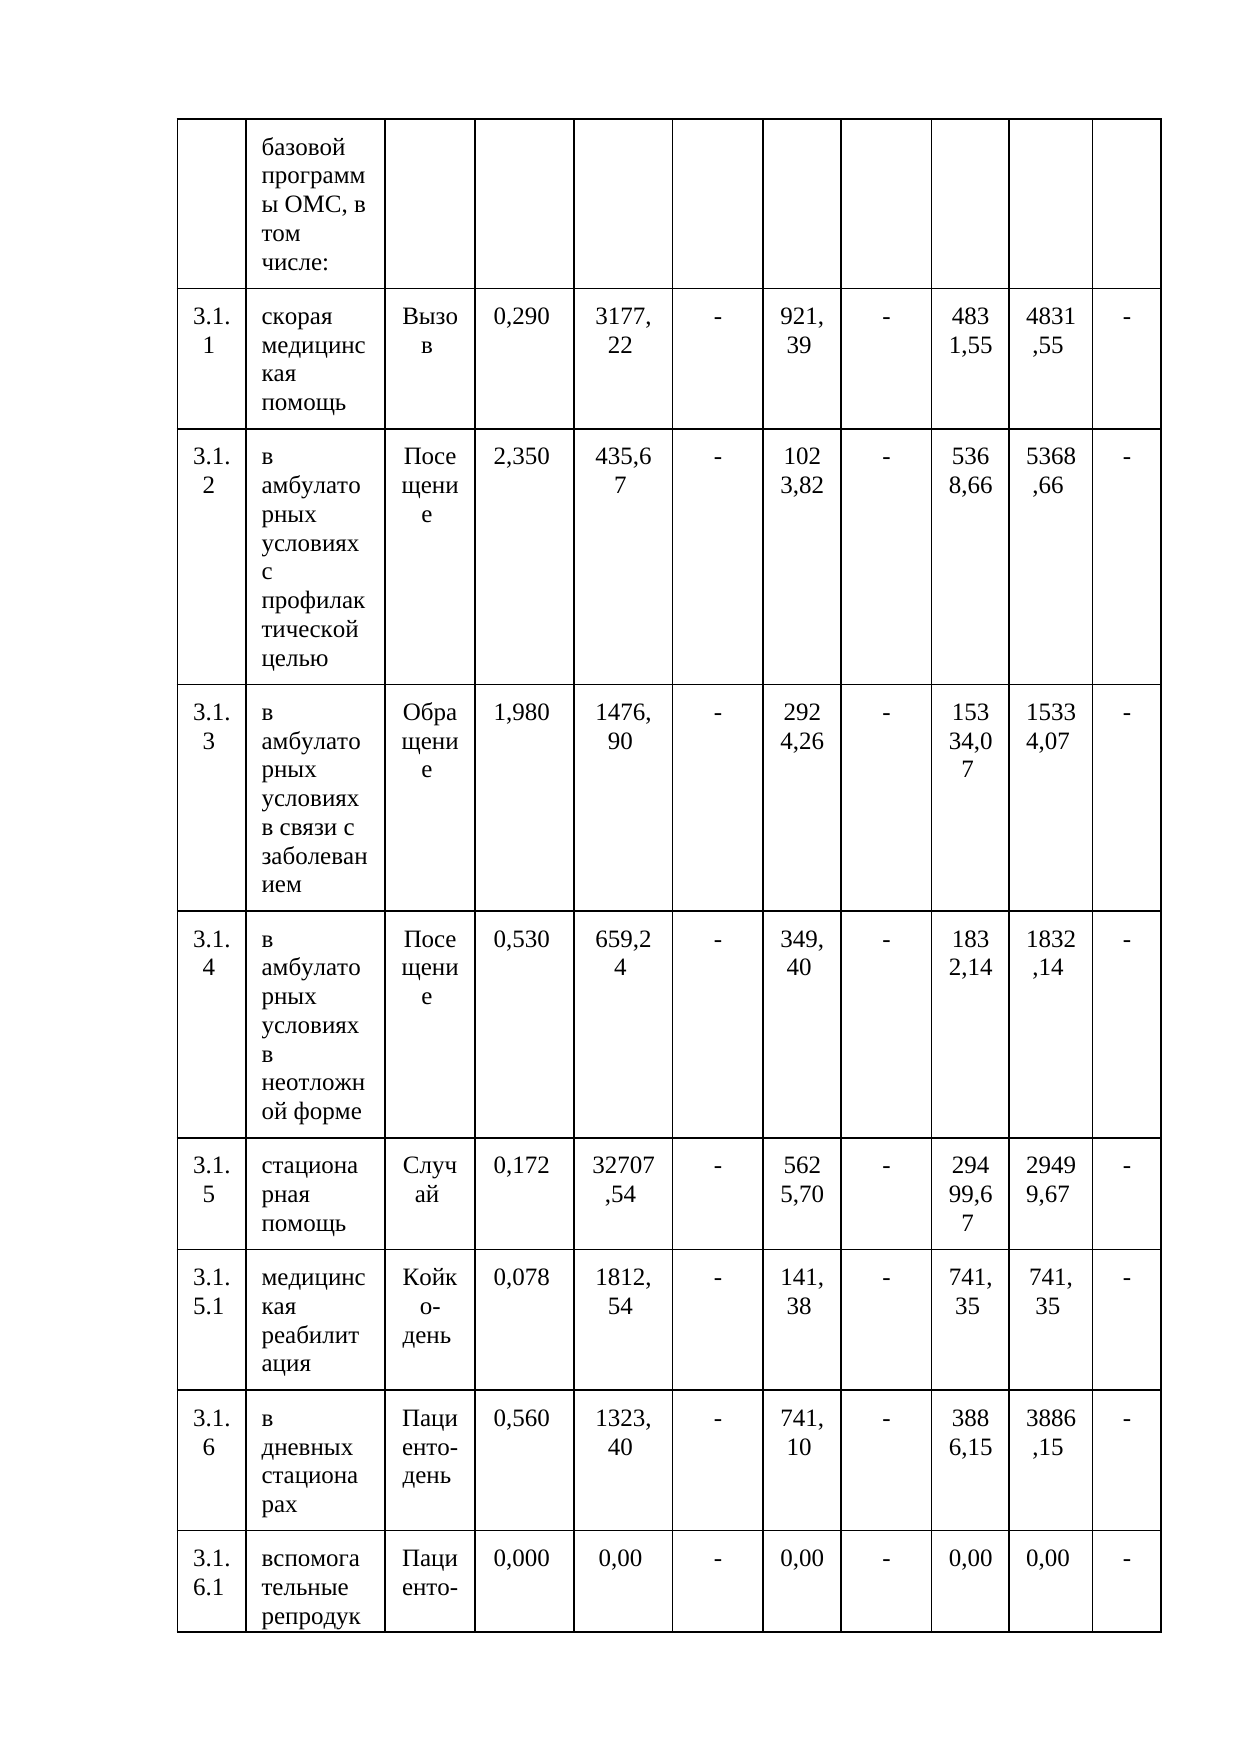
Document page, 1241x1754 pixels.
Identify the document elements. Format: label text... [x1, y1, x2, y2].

table_cell - [842, 1391, 931, 1530]
table_cell - [842, 1139, 931, 1249]
table_cell 3.1.6 [178, 1391, 245, 1530]
table_cell 1832,14 [932, 912, 1008, 1137]
table_cell [764, 120, 840, 287]
table_cell базовой программы ОМС, в том числе: [247, 120, 384, 287]
table_cell - [673, 912, 762, 1137]
table_cell 3.1.5 [178, 1139, 245, 1249]
table_cell 659,24 [575, 912, 672, 1137]
table_cell 3.1.1 [178, 289, 245, 428]
table_cell 3886,15 [1010, 1391, 1092, 1530]
table_cell - [1093, 1250, 1160, 1389]
table_cell в амбулаторных условиях в неотложной форме [247, 912, 384, 1137]
table_cell 921,39 [764, 289, 840, 428]
table_cell 3886,15 [932, 1391, 1008, 1530]
table_cell 3177,22 [575, 289, 672, 428]
table_cell - [842, 912, 931, 1137]
table_cell 2924,26 [764, 685, 840, 910]
table_cell 741,35 [1010, 1250, 1092, 1389]
table_cell - [842, 1531, 931, 1631]
table_cell 1,980 [476, 685, 573, 910]
table_cell - [842, 1250, 931, 1389]
table_cell скорая медицинская помощь [247, 289, 384, 428]
table_cell 2,350 [476, 430, 573, 683]
table_cell 5625,70 [764, 1139, 840, 1249]
table_cell - [1093, 1139, 1160, 1249]
table_cell Посещение [386, 430, 474, 683]
table_cell 0,00 [1010, 1531, 1092, 1631]
table_cell 15334,07 [1010, 685, 1092, 910]
table_cell - [1093, 430, 1160, 683]
table_cell - [673, 1391, 762, 1530]
table_cell - [1093, 912, 1160, 1137]
table_cell в дневных стационарах [247, 1391, 384, 1530]
table_cell Пациенто- [386, 1531, 474, 1631]
table_cell в амбулаторных условиях в связи с заболеванием [247, 685, 384, 910]
table_cell 29499,67 [932, 1139, 1008, 1249]
table_cell 0,000 [476, 1531, 573, 1631]
table_cell Пациенто-день [386, 1391, 474, 1530]
table_cell 3.1.6.1 [178, 1531, 245, 1631]
table_cell 0,290 [476, 289, 573, 428]
table_cell Койко-день [386, 1250, 474, 1389]
table_cell 4831,55 [932, 289, 1008, 428]
table_cell - [673, 289, 762, 428]
table_cell - [673, 685, 762, 910]
table_cell 3.1.3 [178, 685, 245, 910]
table_cell - [673, 1250, 762, 1389]
table_cell 741,10 [764, 1391, 840, 1530]
table_cell 29499,67 [1010, 1139, 1092, 1249]
table_cell 0,560 [476, 1391, 573, 1530]
table_cell 15334,07 [932, 685, 1008, 910]
table_cell [1010, 120, 1092, 287]
table_cell 3.1.4 [178, 912, 245, 1137]
table_cell 5368,66 [1010, 430, 1092, 683]
table_cell 1812,54 [575, 1250, 672, 1389]
table_cell [1093, 120, 1160, 287]
table_cell стационарная помощь [247, 1139, 384, 1249]
table_cell 0,530 [476, 912, 573, 1137]
table_cell Обращение [386, 685, 474, 910]
table_cell 349,40 [764, 912, 840, 1137]
table_cell 1832,14 [1010, 912, 1092, 1137]
table_cell 0,00 [932, 1531, 1008, 1631]
table_cell - [673, 1139, 762, 1249]
table_cell в амбулаторных условиях с профилактической целью [247, 430, 384, 683]
table_cell - [673, 120, 762, 287]
table_cell - [1093, 1391, 1160, 1530]
table_cell 0,172 [476, 1139, 573, 1249]
table_cell - [673, 430, 762, 683]
table_cell - [673, 1531, 762, 1631]
table_cell - [842, 685, 931, 910]
table_cell Посещение [386, 912, 474, 1137]
table_cell 1323,40 [575, 1391, 672, 1530]
table_cell - [1093, 1531, 1160, 1631]
table_cell Случай [386, 1139, 474, 1249]
table_cell 0,00 [575, 1531, 672, 1631]
table_cell Вызов [386, 289, 474, 428]
table_cell 1476,90 [575, 685, 672, 910]
table_cell - [842, 120, 931, 287]
table_cell 741,35 [932, 1250, 1008, 1389]
table_cell 3.1.2 [178, 430, 245, 683]
table_cell - [842, 289, 931, 428]
table_cell 0,00 [764, 1531, 840, 1631]
table_cell [178, 120, 245, 287]
table_cell вспомогательные репродук [247, 1531, 384, 1631]
table_cell 3.1.5.1 [178, 1250, 245, 1389]
table_cell - [1093, 289, 1160, 428]
table_cell медицинская реабилитация [247, 1250, 384, 1389]
table_cell - [1093, 685, 1160, 910]
table_cell 5368,66 [932, 430, 1008, 683]
table_cell - [386, 120, 474, 287]
table_cell 4831,55 [1010, 289, 1092, 428]
table_cell 1023,82 [764, 430, 840, 683]
table_cell - [476, 120, 573, 287]
table_cell - [842, 430, 931, 683]
table_cell 0,078 [476, 1250, 573, 1389]
table_cell [932, 120, 1008, 287]
table_cell 141,38 [764, 1250, 840, 1389]
table_cell 32707,54 [575, 1139, 672, 1249]
table_cell 435,67 [575, 430, 672, 683]
table_cell - [575, 120, 672, 287]
